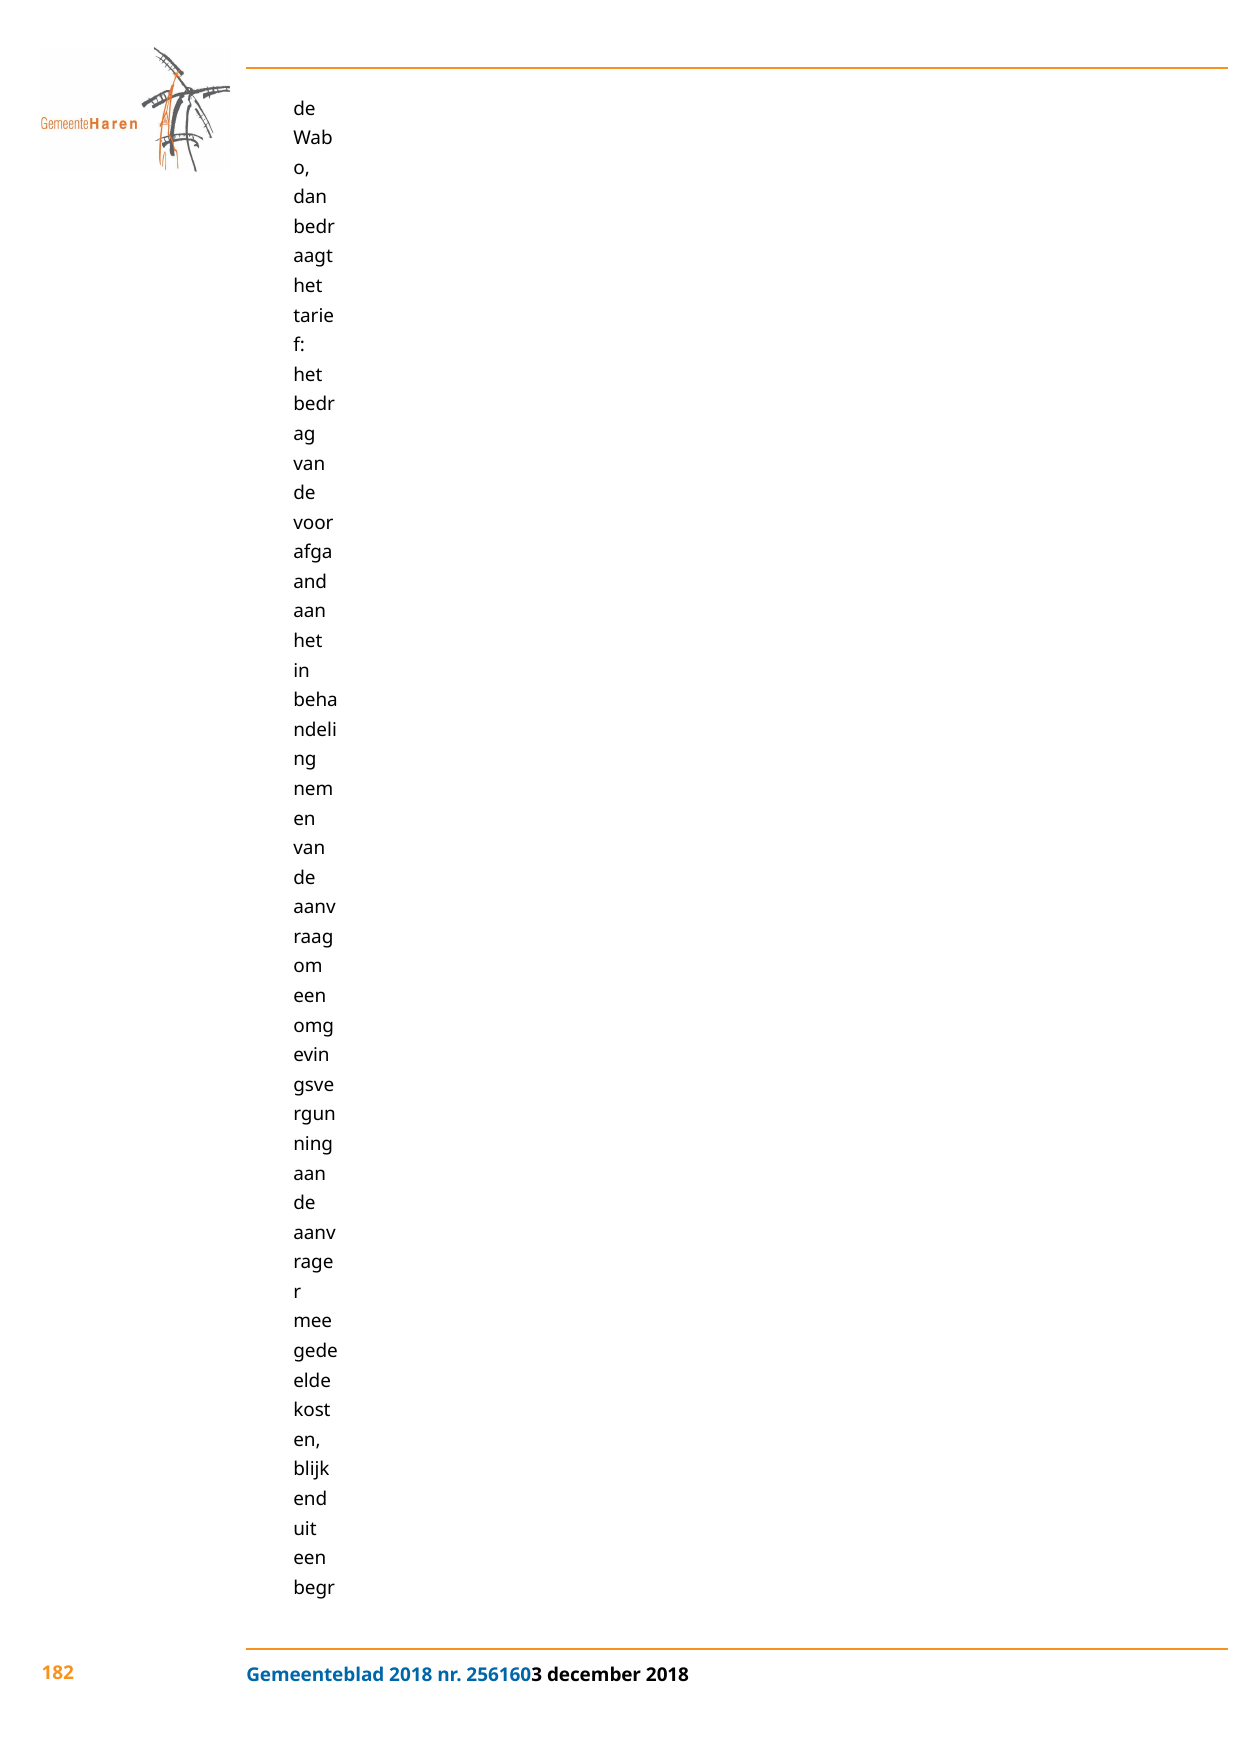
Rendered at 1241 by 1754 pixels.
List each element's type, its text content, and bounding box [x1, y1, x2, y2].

table_cell [248, 95, 293, 1600]
table_cell [384, 95, 429, 1600]
table_cell [338, 95, 383, 1600]
picture [41, 47, 231, 172]
table_cell de Wabo, dan bedraagt het tarief: het bedrag van de voorafgaand aan het in behandeling nemen van de aanvraag om een omgevingsvergunning aan de aanvrager meegedeelde kosten, blijkend uit een begr [293, 95, 338, 1600]
